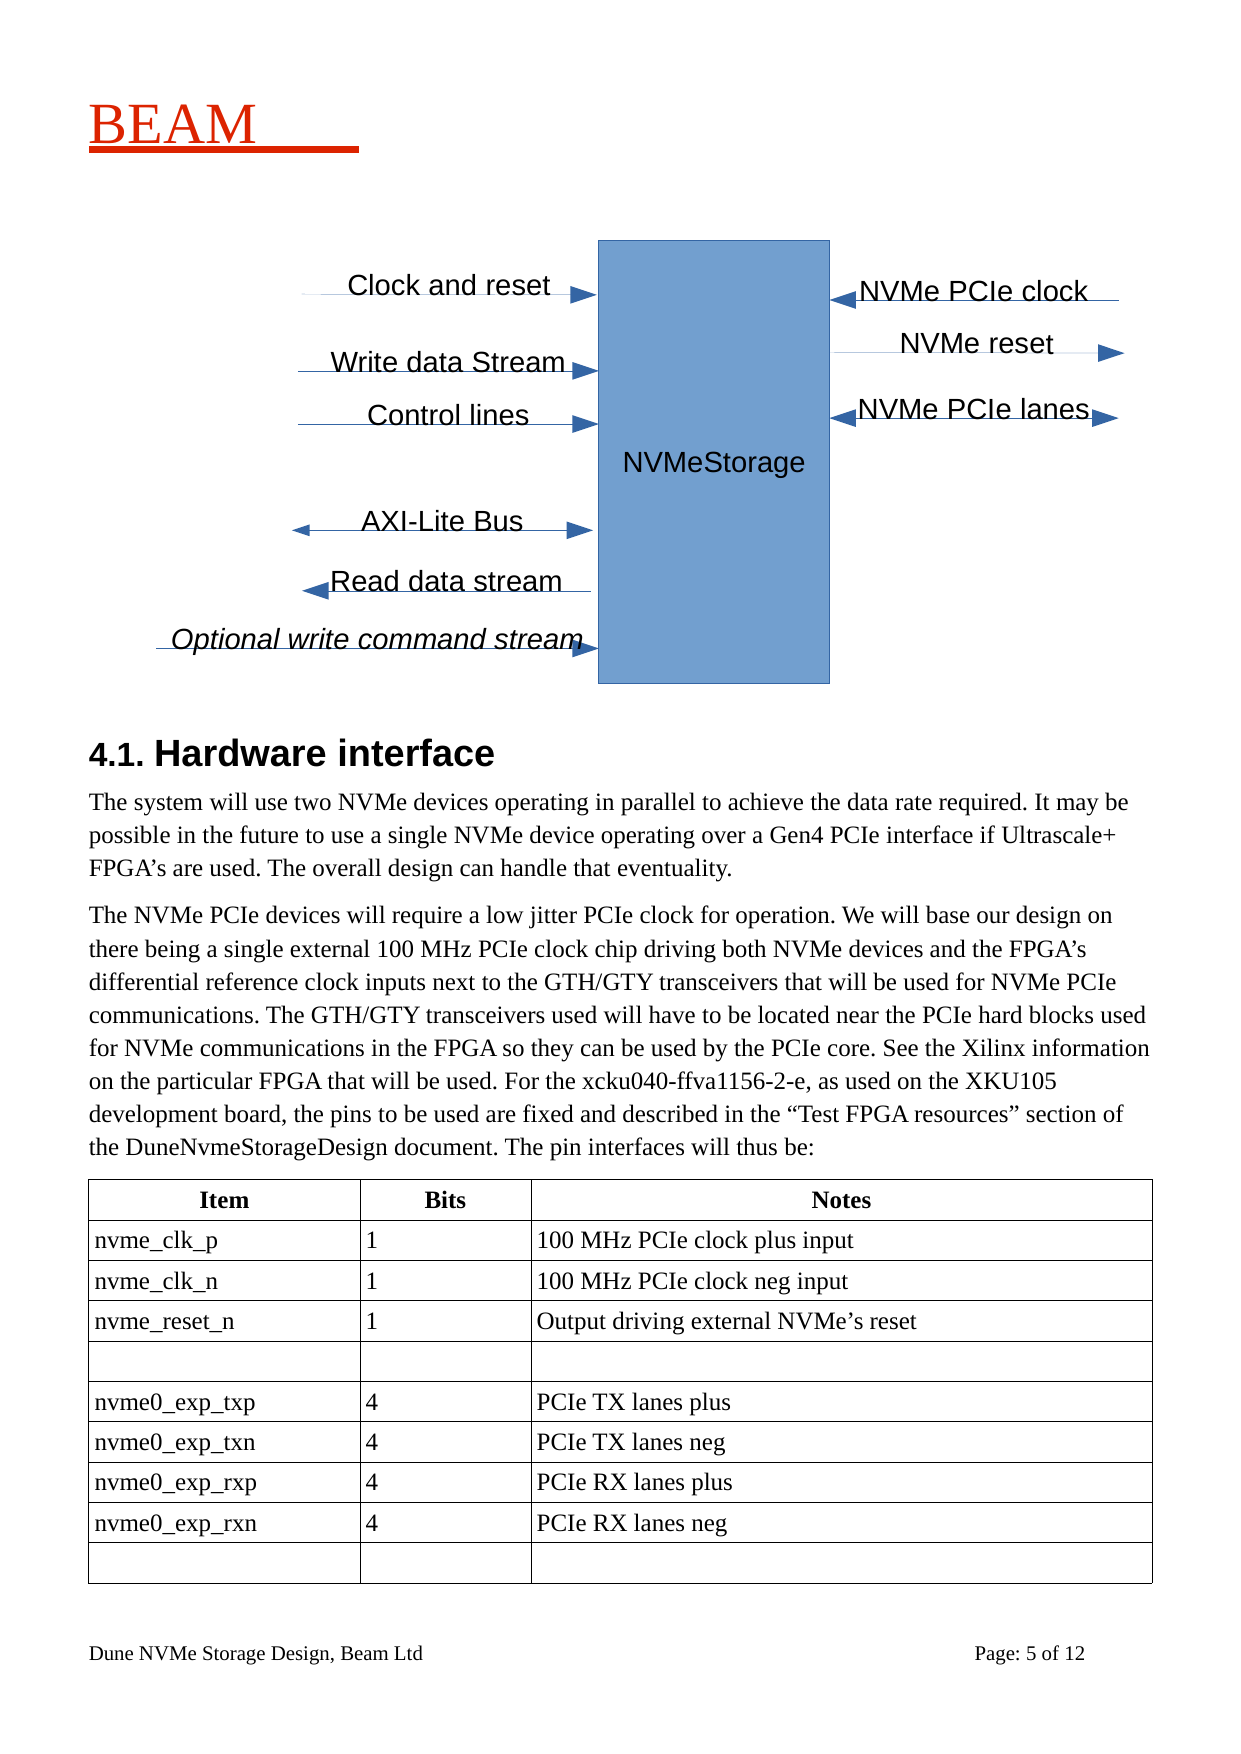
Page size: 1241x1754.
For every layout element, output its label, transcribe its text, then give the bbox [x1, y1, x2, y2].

table_cell 1 [361, 1221, 531, 1260]
table_header Notes [532, 1180, 1152, 1220]
table_cell nvme0_exp_txn [89, 1422, 360, 1462]
table_cell [361, 1543, 531, 1582]
table_cell nvme0_exp_rxn [89, 1503, 360, 1542]
table_cell nvme_reset_n [89, 1301, 360, 1341]
table_cell Output driving external NVMe’s reset [532, 1301, 1152, 1341]
table_cell nvme_clk_n [89, 1261, 360, 1300]
table_cell nvme_clk_p [89, 1221, 360, 1260]
table_cell nvme0_exp_rxp [89, 1463, 360, 1502]
table_cell 1 [361, 1261, 531, 1300]
table_cell PCIe RX lanes neg [532, 1503, 1152, 1542]
table_cell 100 MHz PCIe clock neg input [532, 1261, 1152, 1300]
table_header Item [89, 1180, 360, 1220]
table_cell nvme0_exp_txp [89, 1382, 360, 1421]
table_cell 4 [361, 1463, 531, 1502]
table_cell PCIe TX lanes plus [532, 1382, 1152, 1421]
table_cell [532, 1543, 1152, 1582]
table_cell PCIe RX lanes plus [532, 1463, 1152, 1502]
table_cell 4 [361, 1503, 531, 1542]
table_cell 4 [361, 1422, 531, 1462]
text The system will use two NVMe devices operating in parallel to achieve the data rate required. It may be possible in the future to use a single NVMe device operating over a Gen4 PCIe interface if Ultrascale+ FPGA’s are used. The overall design can handle that eventuality. [88, 787, 1152, 882]
text The NVMe PCIe devices will require a low jitter PCIe clock for operation. We will base our design on there being a single external 100 MHz PCIe clock chip driving both NVMe devices and the FPGA’s differential reference clock inputs next to the GTH/GTY transceivers that will be used for NVMe PCIe communications. The GTH/GTY transceivers used will have to be located near the PCIe hard blocks used for NVMe communications in the FPGA so they can be used by the PCIe core. See the Xilinx information on the particular FPGA that will be used. For the xcku040-ffva1156-2-e, as used on the XKU105 development board, the pins to be used are fixed and described in the “Test FPGA resources” section of the DuneNvmeStorageDesign document. The pin interfaces will thus be: [88, 901, 1152, 1161]
table_cell 100 MHz PCIe clock plus input [532, 1221, 1152, 1260]
table_header Bits [361, 1180, 531, 1220]
table_cell 4 [361, 1382, 531, 1421]
table_cell [89, 1342, 360, 1381]
table_cell [89, 1543, 360, 1582]
table_cell 1 [361, 1301, 531, 1341]
table_cell PCIe TX lanes neg [532, 1422, 1152, 1462]
subtitle Hardware interface [88, 185, 1152, 774]
table_cell [532, 1342, 1152, 1381]
table_cell [361, 1342, 531, 1381]
